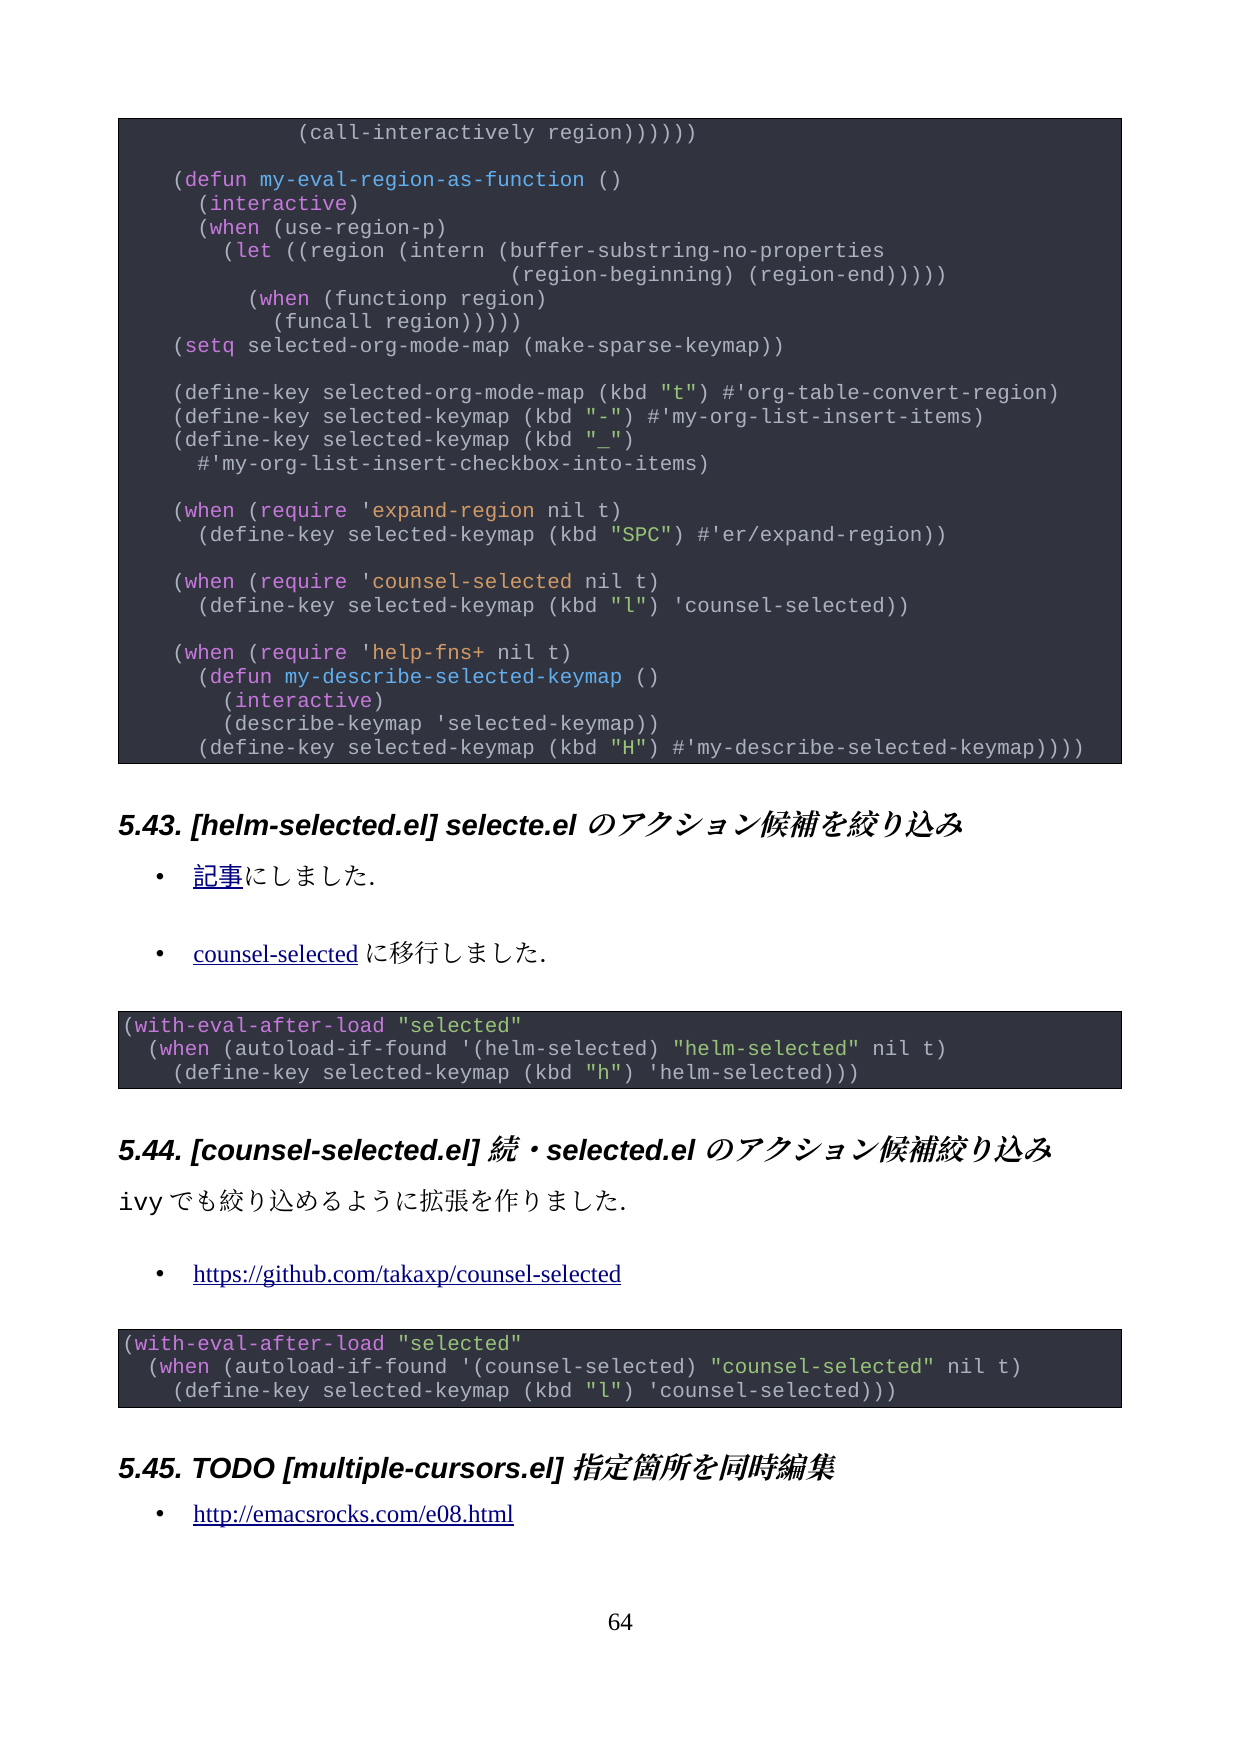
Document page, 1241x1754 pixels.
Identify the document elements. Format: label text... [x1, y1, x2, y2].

text (define-key selected-keymap (kbd "l") 'counsel-selected))) [119, 1376, 1121, 1407]
text (when (require 'help-fns+ nil t) [119, 638, 1121, 662]
subtitle [counsel-selected.el] 続・selected.el のアクション候補絞り込み [118, 1127, 1122, 1169]
text (when (functionp region) [119, 284, 1121, 307]
text (define-key selected-keymap (kbd "SPC") #'er/expand-region)) [119, 520, 1121, 544]
text (define-key selected-keymap (kbd "-") #'my-org-list-insert-items) [119, 402, 1121, 426]
list http://emacsrocks.com/e08.html [156, 1499, 1122, 1557]
text (setq selected-org-mode-map (make-sparse-keymap)) [119, 331, 1121, 354]
text (interactive) [119, 686, 1121, 709]
text (when (autoload-if-found '(counsel-selected) "counsel-selected" nil t) [119, 1352, 1121, 1376]
text (call-interactively region)))))) [119, 119, 1121, 142]
text (interactive) [119, 189, 1121, 213]
text ivy でも絞り込めるように拡張を作りました． [118, 1181, 1122, 1246]
subtitle [helm-selected.el] selecte.el のアクション候補を絞り込み [118, 802, 1122, 844]
text (defun my-eval-region-as-function () [119, 165, 1121, 189]
list counsel-selected に移行しました． [156, 933, 1122, 998]
text (with-eval-after-load "selected" [119, 1330, 1121, 1352]
text (region-beginning) (region-end))))) [119, 260, 1121, 284]
text (when (require 'expand-region nil t) [119, 496, 1121, 520]
text (when (use-region-p) [119, 213, 1121, 236]
text (define-key selected-org-mode-map (kbd "t") #'org-table-convert-region) [119, 378, 1121, 402]
text (with-eval-after-load "selected" [119, 1012, 1121, 1034]
text #'my-org-list-insert-checkbox-into-items) [119, 449, 1121, 473]
text (define-key selected-keymap (kbd "l") 'counsel-selected)) [119, 591, 1121, 615]
text (defun my-describe-selected-keymap () [119, 662, 1121, 686]
list https://github.com/takaxp/counsel-selected [156, 1259, 1122, 1316]
text (funcall region))))) [119, 307, 1121, 331]
list 記事にしました． [156, 856, 1122, 921]
subtitle TODO [multiple-cursors.el] 指定箇所を同時編集 [118, 1445, 1122, 1487]
text (when (require 'counsel-selected nil t) [119, 567, 1121, 591]
text (let ((region (intern (buffer-substring-no-properties [119, 236, 1121, 260]
text (describe-keymap 'selected-keymap)) [119, 709, 1121, 733]
text (define-key selected-keymap (kbd "h") 'helm-selected))) [119, 1058, 1121, 1088]
text (define-key selected-keymap (kbd "_") [119, 426, 1121, 449]
text (define-key selected-keymap (kbd "H") #'my-describe-selected-keymap)))) [119, 733, 1121, 763]
text (when (autoload-if-found '(helm-selected) "helm-selected" nil t) [119, 1034, 1121, 1058]
